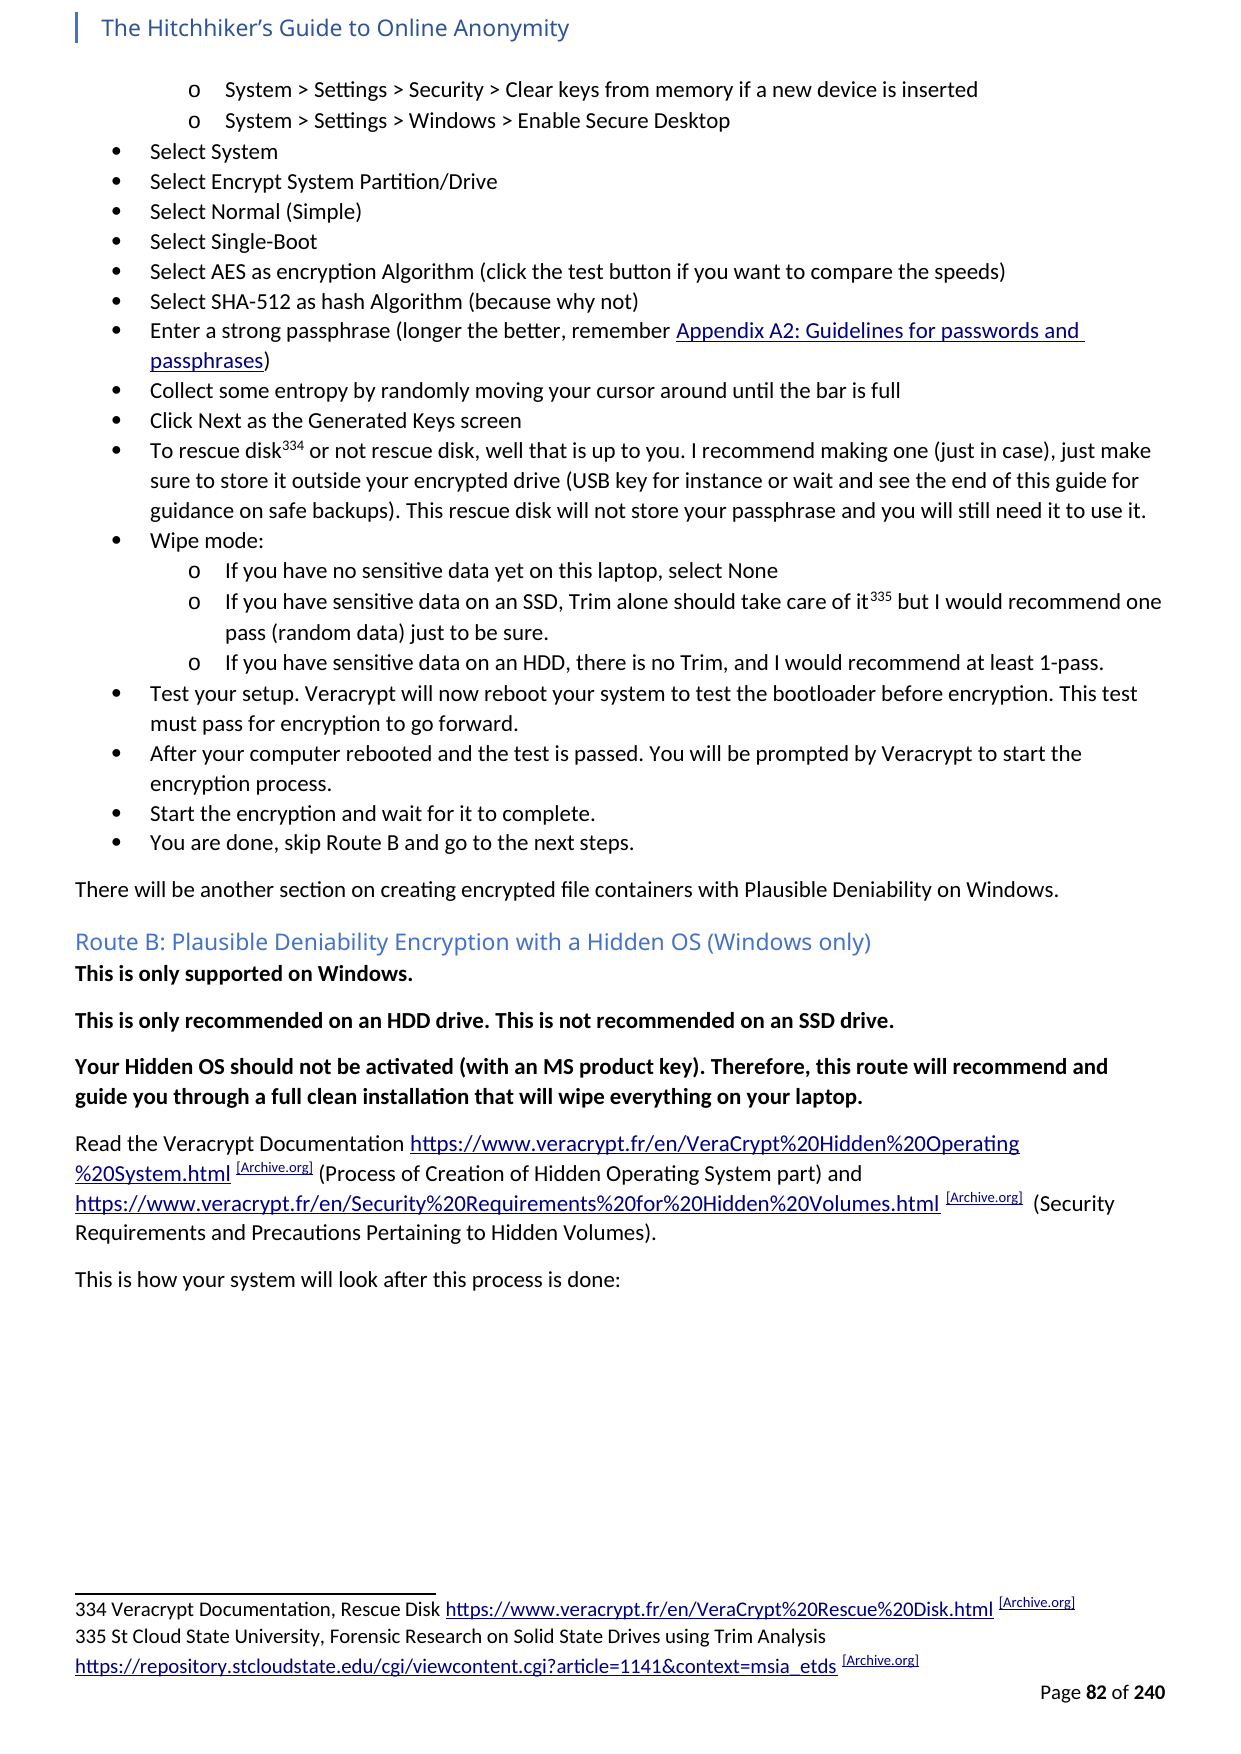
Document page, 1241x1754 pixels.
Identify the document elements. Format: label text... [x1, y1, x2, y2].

list Wipe mode: [112, 526, 1165, 554]
subtitle Route B: Plausible Deniability Encryption with a Hidden OS (Windows only) [75, 926, 1165, 957]
list If you have no sensitive data yet on this laptop, select None [187, 556, 1165, 585]
list Select Single-Boot [112, 227, 1165, 255]
list Veracrypt Documentation, Rescue Disk https://www.veracrypt.fr/en/VeraCrypt%20Rescue%20Disk.html [Archive.org] [75, 1594, 1165, 1622]
text Your Hidden OS should not be activated (with an MS product key). Therefore, this route will recommend and guide you through a full clean installation that will wipe everything on your laptop. [75, 1052, 1165, 1110]
text This is only supported on Windows. [75, 959, 1165, 987]
list After your computer rebooted and the test is passed. You will be prompted by Veracrypt to start the encryption process. [112, 739, 1165, 797]
list If you have sensitive data on an SSD, Trim alone should take care of it but I would recommend one pass (random data) just to be sure. [187, 587, 1165, 646]
list System > Settings > Windows > Enable Secure Desktop [187, 106, 1165, 135]
list System > Settings > Security > Clear keys from memory if a new device is inserted [187, 75, 1165, 104]
text This is how your system will look after this process is done: [75, 1265, 1165, 1293]
list Select Normal (Simple) [112, 197, 1165, 225]
list St Cloud State University, Forensic Research on Solid State Drives using Trim Analysis https://repository.stcloudstate.edu/cgi/viewcontent.cgi?article=1141&context=msia_etds [Archive.org] [75, 1624, 1165, 1679]
list Start the encryption and wait for it to complete. [112, 799, 1165, 827]
list Select Encrypt System Partition/Drive [112, 167, 1165, 195]
list Select AES as encryption Algorithm (click the test button if you want to compare the speeds) [112, 257, 1165, 285]
list Select System [112, 137, 1165, 165]
list To rescue disk or not rescue disk, well that is up to you. I recommend making one (just in case), just make sure to store it outside your encrypted drive (USB key for instance or wait and see the end of this guide for guidance on safe backups). This rescue disk will not store your passphrase and you will still need it to use it. [112, 436, 1165, 524]
list You are done, skip Route B and go to the next steps. [112, 828, 1165, 857]
list Select SHA-512 as hash Algorithm (because why not) [112, 287, 1165, 315]
text This is only recommended on an HDD drive. This is not recommended on an SSD drive. [75, 1006, 1165, 1034]
list If you have sensitive data on an HDD, there is no Trim, and I would recommend at least 1-pass. [187, 648, 1165, 677]
list Enter a strong passphrase (longer the better, remember Appendix A2: Guidelines for passwords and passphrases) [112, 317, 1165, 374]
list Click Next as the Generated Keys screen [112, 406, 1165, 434]
text There will be another section on creating encrypted file containers with Plausible Deniability on Windows. [75, 875, 1165, 903]
list Test your setup. Veracrypt will now reboot your system to test the bootloader before encryption. This test must pass for encryption to go forward. [112, 679, 1165, 737]
list Collect some entropy by randomly moving your cursor around until the bar is full [112, 376, 1165, 404]
text Read the Veracrypt Documentation https://www.veracrypt.fr/en/VeraCrypt%20Hidden%20Operating%20System.html [Archive.org] (Process of Creation of Hidden Operating System part) and https://www.veracrypt.fr/en/Security%20Requirements%20for%20Hidden%20Volumes.html [Archive.org] (Security Requirements and Precautions Pertaining to Hidden Volumes). [75, 1129, 1165, 1247]
